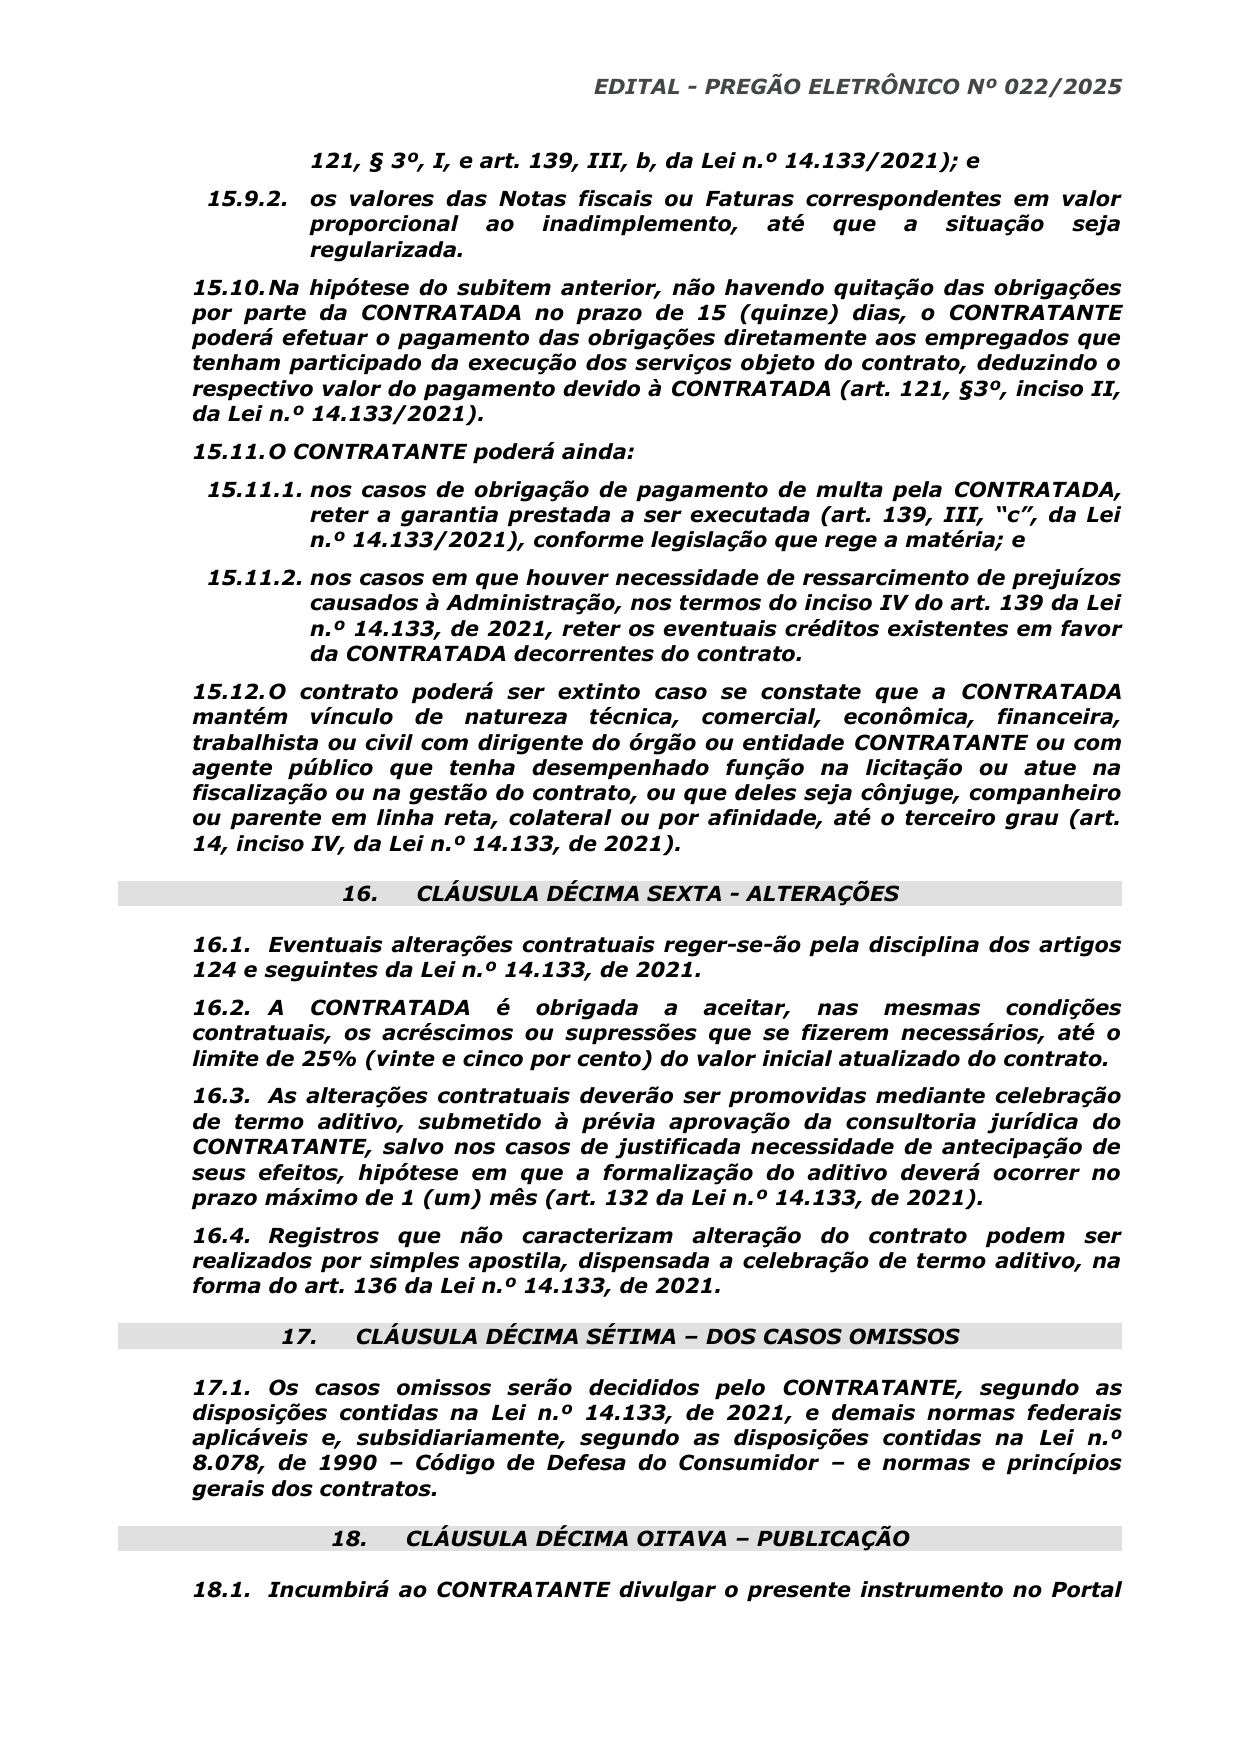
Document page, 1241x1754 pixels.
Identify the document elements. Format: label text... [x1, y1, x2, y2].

list Eventuais alterações contratuais reger-se-ão pela disciplina dos artigos 124 e seguintes da Lei n.º 14.133, de 2021. [192, 931, 1122, 982]
list Os casos omissos serão decididos pelo CONTRATANTE, segundo as disposições contidas na Lei n.º 14.133, de 2021, e demais normas federais aplicáveis e, subsidiariamente, segundo as disposições contidas na Lei n.º 8.078, de 1990 – Código de Defesa do Consumidor – e normas e princípios gerais dos contratos. [192, 1374, 1122, 1501]
list O CONTRATANTE poderá ainda: [192, 438, 1122, 464]
list As alterações contratuais deverão ser promovidas mediante celebração de termo aditivo, submetido à prévia aprovação da consultoria jurídica do CONTRATANTE, salvo nos casos de justificada necessidade de antecipação de seus efeitos, hipótese em que a formalização do aditivo deverá ocorrer no prazo máximo de 1 (um) mês (art. 132 da Lei n.º 14.133, de 2021). [192, 1083, 1122, 1209]
list 121, § 3º, I, e art. 139, III, b, da Lei n.º 14.133/2021); e [207, 148, 1122, 173]
list CLÁUSULA DÉCIMA OITAVA – PUBLICAÇÃO [118, 1526, 1122, 1551]
list os valores das Notas fiscais ou Faturas correspondentes em valor proporcional ao inadimplemento, até que a situação seja regularizada. [207, 186, 1122, 261]
list nos casos em que houver necessidade de ressarcimento de prejuízos causados à Administração, nos termos do inciso IV do art. 139 da Lei n.º 14.133, de 2021, reter os eventuais créditos existentes em favor da CONTRATADA decorrentes do contrato. [207, 564, 1122, 666]
list CLÁUSULA DÉCIMA SEXTA - ALTERAÇÕES [118, 881, 1122, 906]
list Incumbirá ao CONTRATANTE divulgar o presente instrumento no Portal [192, 1576, 1122, 1602]
list Na hipótese do subitem anterior, não havendo quitação das obrigações por parte da CONTRATADA no prazo de 15 (quinze) dias, o CONTRATANTE poderá efetuar o pagamento das obrigações diretamente aos empregados que tenham participado da execução dos serviços objeto do contrato, deduzindo o respectivo valor do pagamento devido à CONTRATADA (art. 121, §3º, inciso II, da Lei n.º 14.133/2021). [192, 274, 1122, 426]
list CLÁUSULA DÉCIMA SÉTIMA – DOS CASOS OMISSOS [118, 1323, 1122, 1349]
list A CONTRATADA é obrigada a aceitar, nas mesmas condições contratuais, os acréscimos ou supressões que se fizerem necessários, até o limite de 25% (vinte e cinco por cento) do valor inicial atualizado do contrato. [192, 994, 1122, 1071]
list nos casos de obrigação de pagamento de multa pela CONTRATADA, reter a garantia prestada a ser executada (art. 139, III, “c”, da Lei n.º 14.133/2021), conforme legislação que rege a matéria; e [207, 476, 1122, 552]
list Registros que não caracterizam alteração do contrato podem ser realizados por simples apostila, dispensada a celebração de termo aditivo, na forma do art. 136 da Lei n.º 14.133, de 2021. [192, 1222, 1122, 1298]
list O contrato poderá ser extinto caso se constate que a CONTRATADA mantém vínculo de natureza técnica, comercial, econômica, financeira, trabalhista ou civil com dirigente do órgão ou entidade CONTRATANTE ou com agente público que tenha desempenhado função na licitação ou atue na fiscalização ou na gestão do contrato, ou que deles seja cônjuge, companheiro ou parente em linha reta, colateral ou por afinidade, até o terceiro grau (art. 14, inciso IV, da Lei n.º 14.133, de 2021). [192, 678, 1122, 856]
